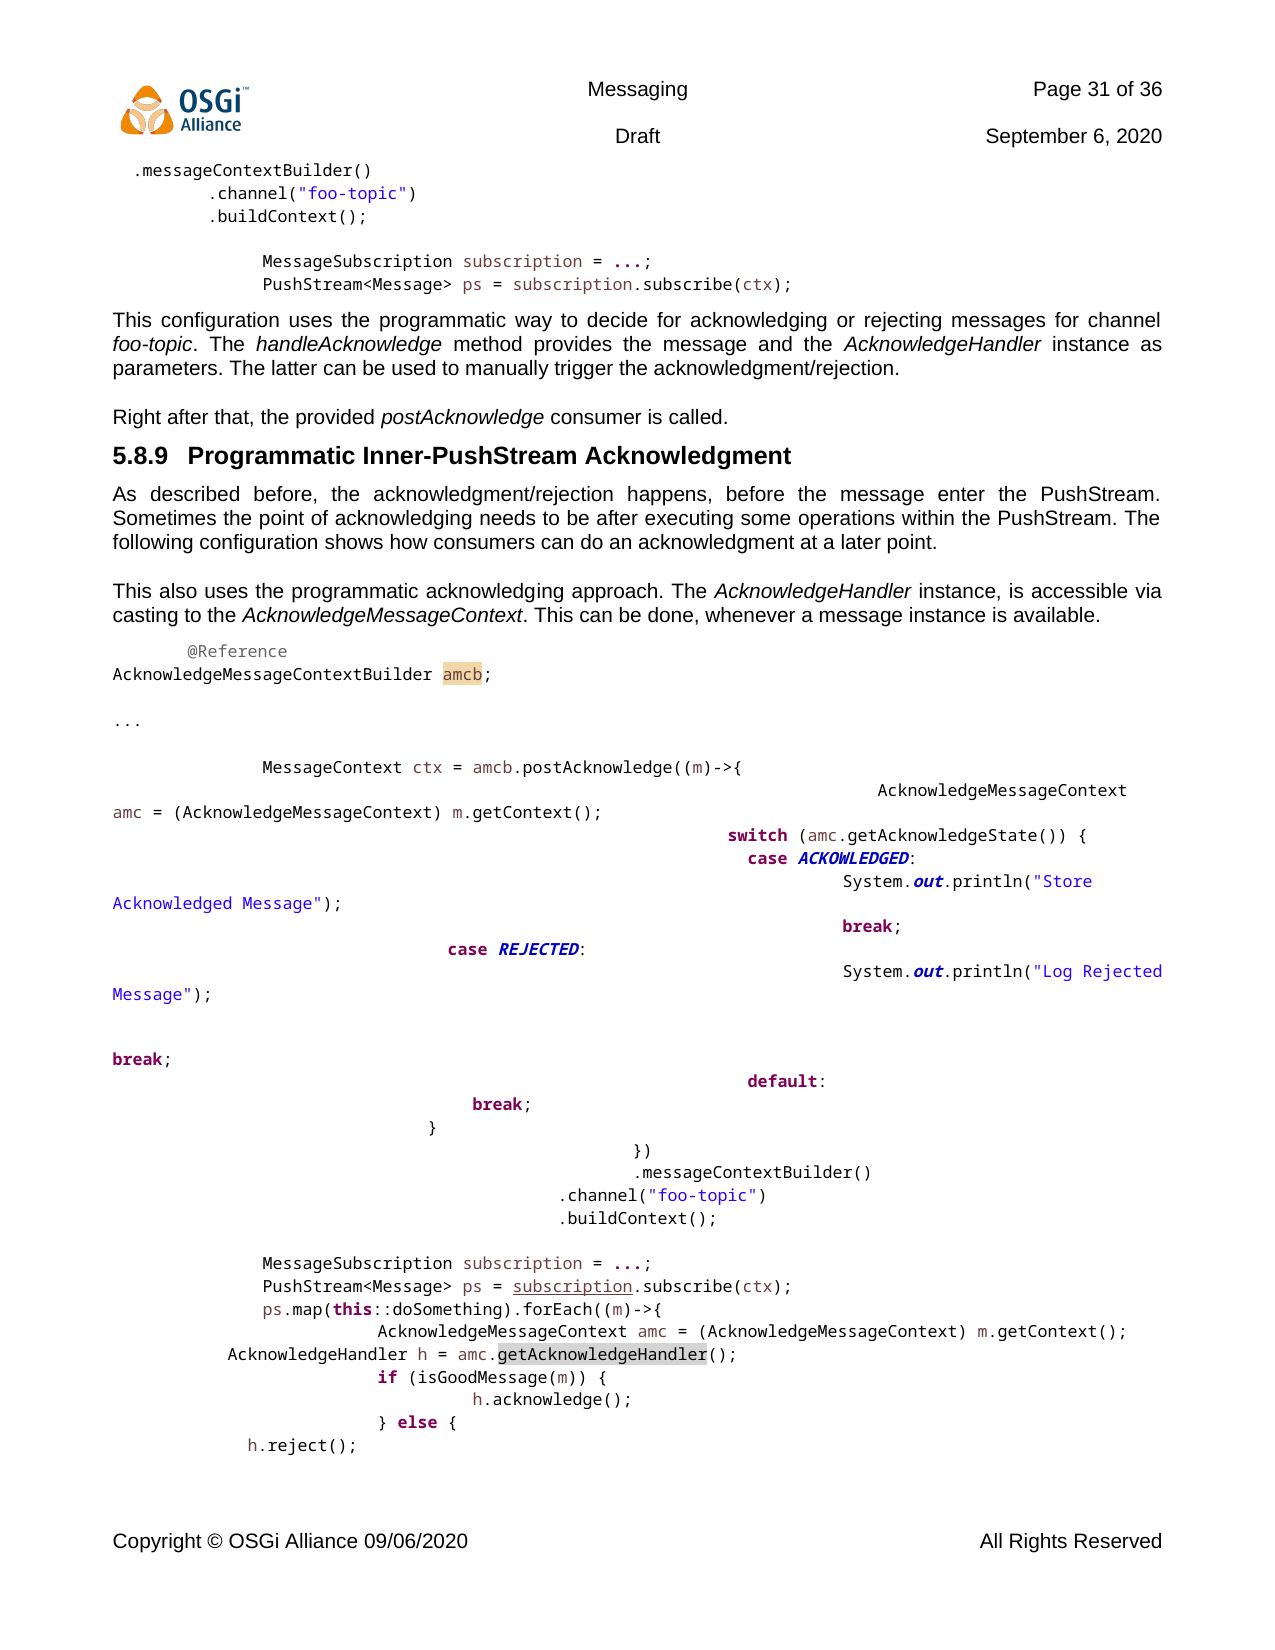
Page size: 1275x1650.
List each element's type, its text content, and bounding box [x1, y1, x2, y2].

text break; [112, 914, 1162, 937]
text h.reject(); [112, 1433, 1162, 1456]
text .messageContextBuilder() [112, 1161, 1162, 1183]
text MessageContext ctx = amcb.postAcknowledge((m)->{ [112, 756, 1162, 778]
text PushStream<Message> ps = subscription.subscribe(ctx); [112, 272, 1162, 295]
picture [113, 78, 257, 142]
text }) [112, 1138, 1162, 1161]
text ps.map(this::doSomething).forEach((m)->{ [112, 1297, 1162, 1320]
text .buildContext(); [112, 1206, 1162, 1229]
text ... [112, 709, 1162, 732]
text } else { [112, 1411, 1162, 1433]
text Right after that, the provided postAcknowledge consumer is called. [112, 404, 1162, 428]
text if (isGoodMessage(m)) { [112, 1365, 1162, 1388]
text break; [112, 1093, 1162, 1115]
text PushStream<Message> ps = subscription.subscribe(ctx); [112, 1274, 1162, 1297]
text h.acknowledge(); [112, 1388, 1162, 1411]
text This also uses the programmatic acknowledging approach. The AcknowledgeHandler instance, is accessible via casting to the AcknowledgeMessageContext. This can be done, whenever a message instance is available. [112, 579, 1162, 627]
text System.out.println("Store Acknowledged Message"); [112, 869, 1162, 914]
text break; [112, 1005, 1162, 1070]
text AcknowledgeMessageContext amc = (AcknowledgeMessageContext) m.getContext(); [112, 1320, 1162, 1342]
text .channel("foo-topic") [112, 1183, 1162, 1206]
text @Reference [112, 639, 1162, 662]
text System.out.println("Log Rejected Message"); [112, 960, 1162, 1005]
text .channel("foo-topic") [112, 182, 1162, 204]
text case REJECTED: [112, 937, 1162, 960]
text As described before, the acknowledgment/rejection happens, before the message enter the PushStream. Sometimes the point of acknowledging needs to be after executing some operations within the PushStream. The following configuration shows how consumers can do an acknowledgment at a later point. [112, 482, 1162, 554]
text AcknowledgeMessageContextBuilder amcb; [112, 662, 1162, 685]
text .messageContextBuilder() [112, 159, 1162, 182]
text .buildContext(); [112, 204, 1162, 227]
text } [112, 1115, 1162, 1138]
text MessageSubscription subscription = ...; [112, 250, 1162, 272]
text switch (amc.getAcknowledgeState()) { [112, 824, 1162, 846]
text default: [112, 1070, 1162, 1093]
text case ACKOWLEDGED: [112, 846, 1162, 869]
text AcknowledgeHandler h = amc.getAcknowledgeHandler(); [112, 1342, 1162, 1365]
subtitle Programmatic Inner-PushStream Acknowledgment [112, 441, 1162, 470]
text MessageSubscription subscription = ...; [112, 1252, 1162, 1274]
text AcknowledgeMessageContext amc = (AcknowledgeMessageContext) m.getContext(); [112, 778, 1162, 824]
text This configuration uses the programmatic way to decide for acknowledging or rejecting messages for channel foo-topic. The handleAcknowledge method provides the message and the AcknowledgeHandler instance as parameters. The latter can be used to manually trigger the acknowledgment/rejection. [112, 308, 1162, 379]
